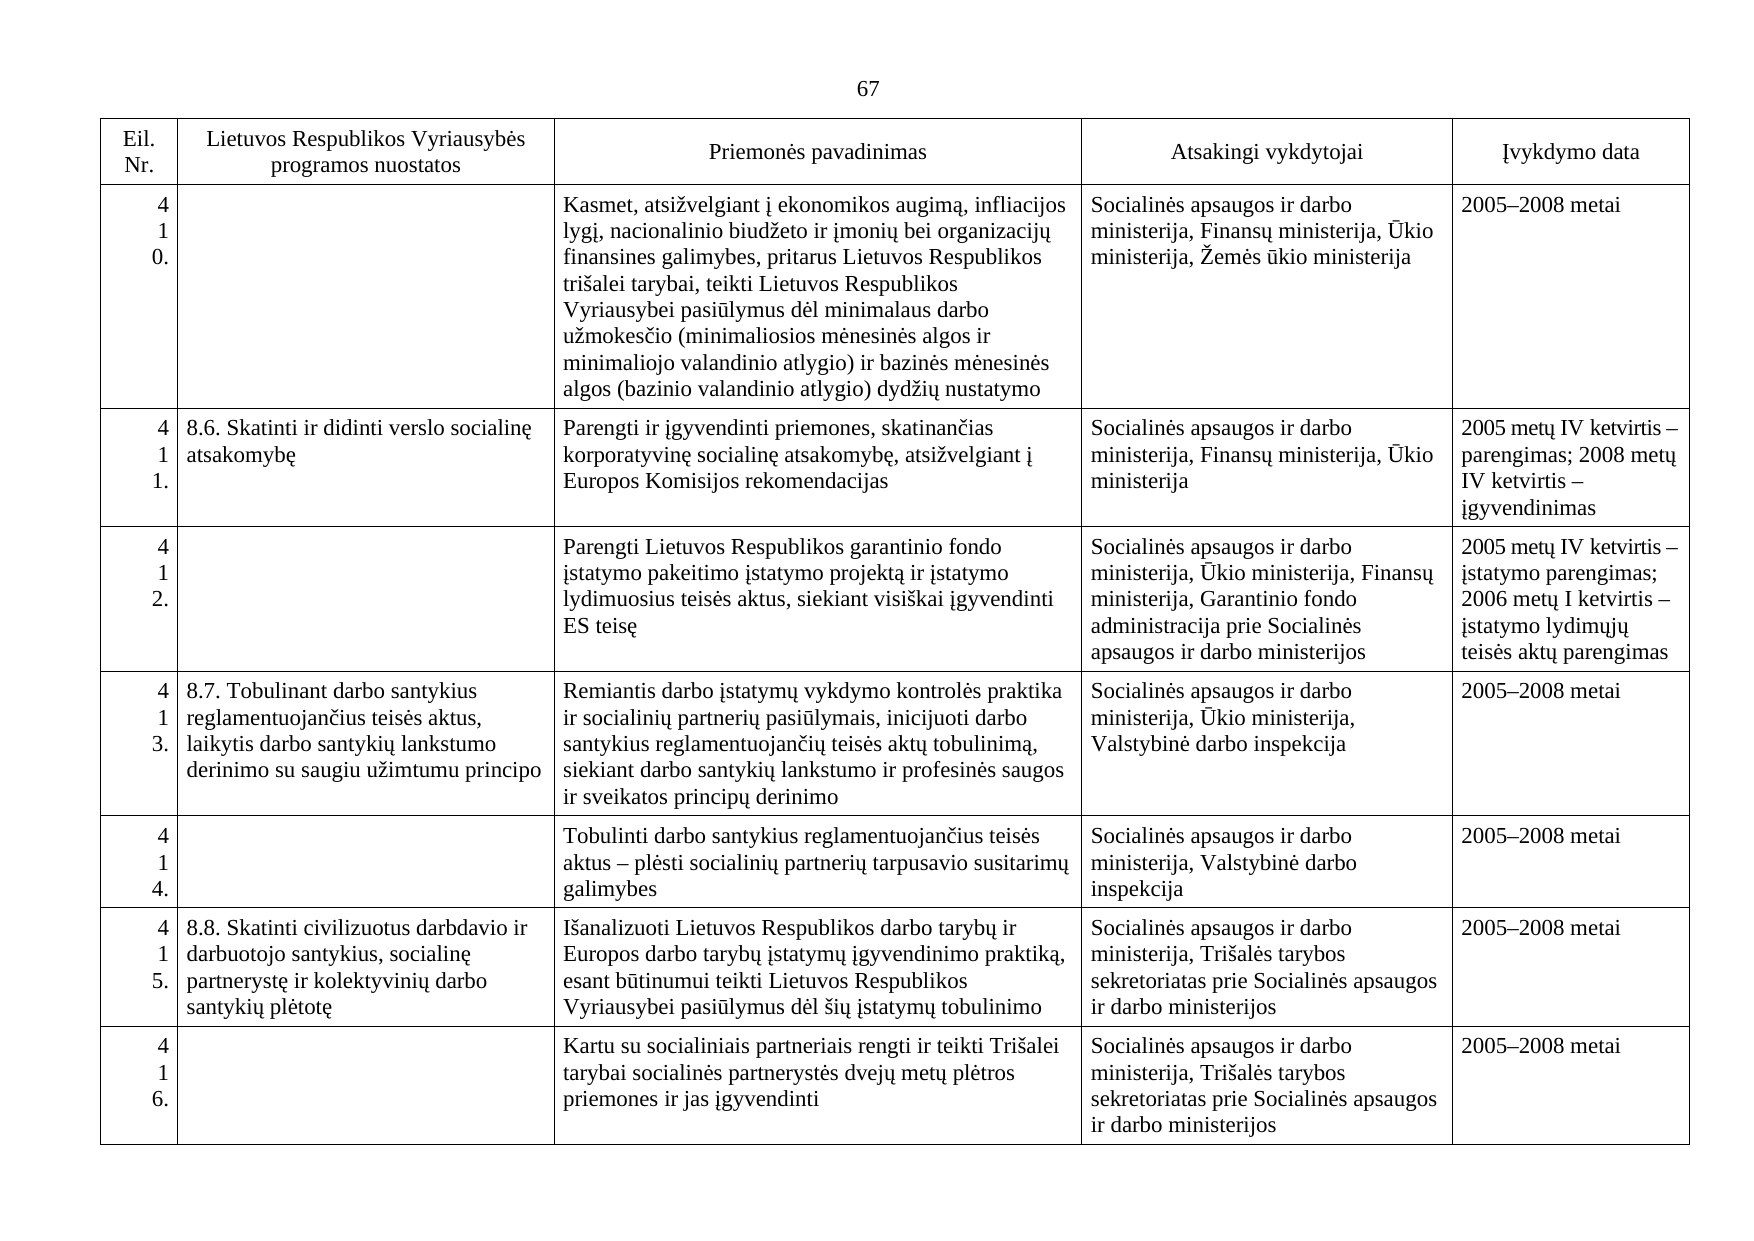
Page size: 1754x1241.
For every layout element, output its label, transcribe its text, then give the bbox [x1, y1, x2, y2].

table_cell [101, 185, 177, 407]
table_cell Socialinės apsaugos ir darbo ministerija, Finansų ministerija, Ūkio ministerija, Žemės ūkio ministerija [1082, 185, 1452, 407]
table_cell [101, 672, 177, 815]
table_cell 2005–2008 metai [1453, 185, 1689, 407]
table_cell Parengti Lietuvos Respublikos garantinio fondo įstatymo pakeitimo įstatymo projektą ir įstatymo lydimuosius teisės aktus, siekiant visiškai įgyvendinti ES teisę [555, 527, 1081, 671]
table_header Lietuvos Respublikos Vyriausybės programos nuostatos [178, 119, 554, 184]
table_cell [1690, 671, 1754, 815]
table_cell [1690, 408, 1754, 526]
table_header Įvykdymo data [1453, 119, 1689, 184]
table_cell Išanalizuoti Lietuvos Respublikos darbo tarybų ir Europos darbo tarybų įstatymų įgyvendinimo praktiką, esant būtinumui teikti Lietuvos Respublikos Vyriausybei pasiūlymus dėl šių įstatymų tobulinimo [555, 908, 1081, 1026]
table_cell [101, 1027, 177, 1144]
table_cell [101, 816, 177, 907]
table_cell Socialinės apsaugos ir darbo ministerija, Trišalės tarybos sekretoriatas prie Socialinės apsaugos ir darbo ministerijos [1082, 1027, 1452, 1144]
table_cell [1690, 907, 1754, 1026]
table_cell [1690, 184, 1754, 407]
table_cell 2005–2008 metai [1453, 908, 1689, 1026]
table_cell Tobulinti darbo santykius reglamentuojančius teisės aktus – plėsti socialinių partnerių tarpusavio susitarimų galimybes [555, 816, 1081, 907]
table_cell 8.6. Skatinti ir didinti verslo socialinę atsakomybę [178, 409, 554, 526]
table_cell Socialinės apsaugos ir darbo ministerija, Ūkio ministerija, Finansų ministerija, Garantinio fondo administracija prie Socialinės apsaugos ir darbo ministerijos [1082, 527, 1452, 671]
table_header Atsakingi vykdytojai [1082, 119, 1452, 184]
table_cell [101, 908, 177, 1026]
table_cell Parengti ir įgyvendinti priemones, skatinančias korporatyvinę socialinę atsakomybę, atsižvelgiant į Europos Komisijos rekomendacijas [555, 409, 1081, 526]
table_cell [178, 527, 554, 671]
table_header Eil. Nr. [101, 119, 177, 184]
table_cell 2005 metų IV ketvirtis – įstatymo parengimas; 2006 metų I ketvirtis – įstatymo lydimųjų teisės aktų parengimas [1453, 527, 1689, 671]
table_cell 8.8. Skatinti civilizuotus darbdavio ir darbuotojo santykius, socialinę partnerystę ir kolektyvinių darbo santykių plėtotę [178, 908, 554, 1026]
table_cell Socialinės apsaugos ir darbo ministerija, Valstybinė darbo inspekcija [1082, 816, 1452, 907]
table_header Priemonės pavadinimas [555, 119, 1081, 184]
table_cell [178, 185, 554, 407]
table_cell Kasmet, atsižvelgiant į ekonomikos augimą, infliacijos lygį, nacionalinio biudžeto ir įmonių bei organizacijų finansines galimybes, pritarus Lietuvos Respublikos trišalei tarybai, teikti Lietuvos Respublikos Vyriausybei pasiūlymus dėl minimalaus darbo užmokesčio (minimaliosios mėnesinės algos ir minimaliojo valandinio atlygio) ir bazinės mėnesinės algos (bazinio valandinio atlygio) dydžių nustatymo [555, 185, 1081, 407]
table_cell [178, 1027, 554, 1144]
table_header [1690, 118, 1754, 184]
table_cell [1690, 815, 1754, 907]
table_cell 2005–2008 metai [1453, 672, 1689, 815]
table_cell [1690, 526, 1754, 671]
table_cell [101, 527, 177, 671]
table_cell Socialinės apsaugos ir darbo ministerija, Ūkio ministerija, Valstybinė darbo inspekcija [1082, 672, 1452, 815]
table_cell 2005–2008 metai [1453, 816, 1689, 907]
table_cell Socialinės apsaugos ir darbo ministerija, Finansų ministerija, Ūkio ministerija [1082, 409, 1452, 526]
table_cell 2005 metų IV ketvirtis – parengimas; 2008 metų IV ketvirtis – įgyvendinimas [1453, 409, 1689, 526]
table_cell Socialinės apsaugos ir darbo ministerija, Trišalės tarybos sekretoriatas prie Socialinės apsaugos ir darbo ministerijos [1082, 908, 1452, 1026]
table_cell Kartu su socialiniais partneriais rengti ir teikti Trišalei tarybai socialinės partnerystės dvejų metų plėtros priemones ir jas įgyvendinti [555, 1027, 1081, 1144]
table_cell [101, 409, 177, 526]
table_cell 2005–2008 metai [1453, 1027, 1689, 1144]
table_cell Remiantis darbo įstatymų vykdymo kontrolės praktika ir socialinių partnerių pasiūlymais, inicijuoti darbo santykius reglamentuojančių teisės aktų tobulinimą, siekiant darbo santykių lankstumo ir profesinės saugos ir sveikatos principų derinimo [555, 672, 1081, 815]
table_cell [178, 816, 554, 907]
table_cell [1690, 1026, 1754, 1144]
table_cell 8.7. Tobulinant darbo santykius reglamentuojančius teisės aktus, laikytis darbo santykių lankstumo derinimo su saugiu užimtumu principo [178, 672, 554, 815]
